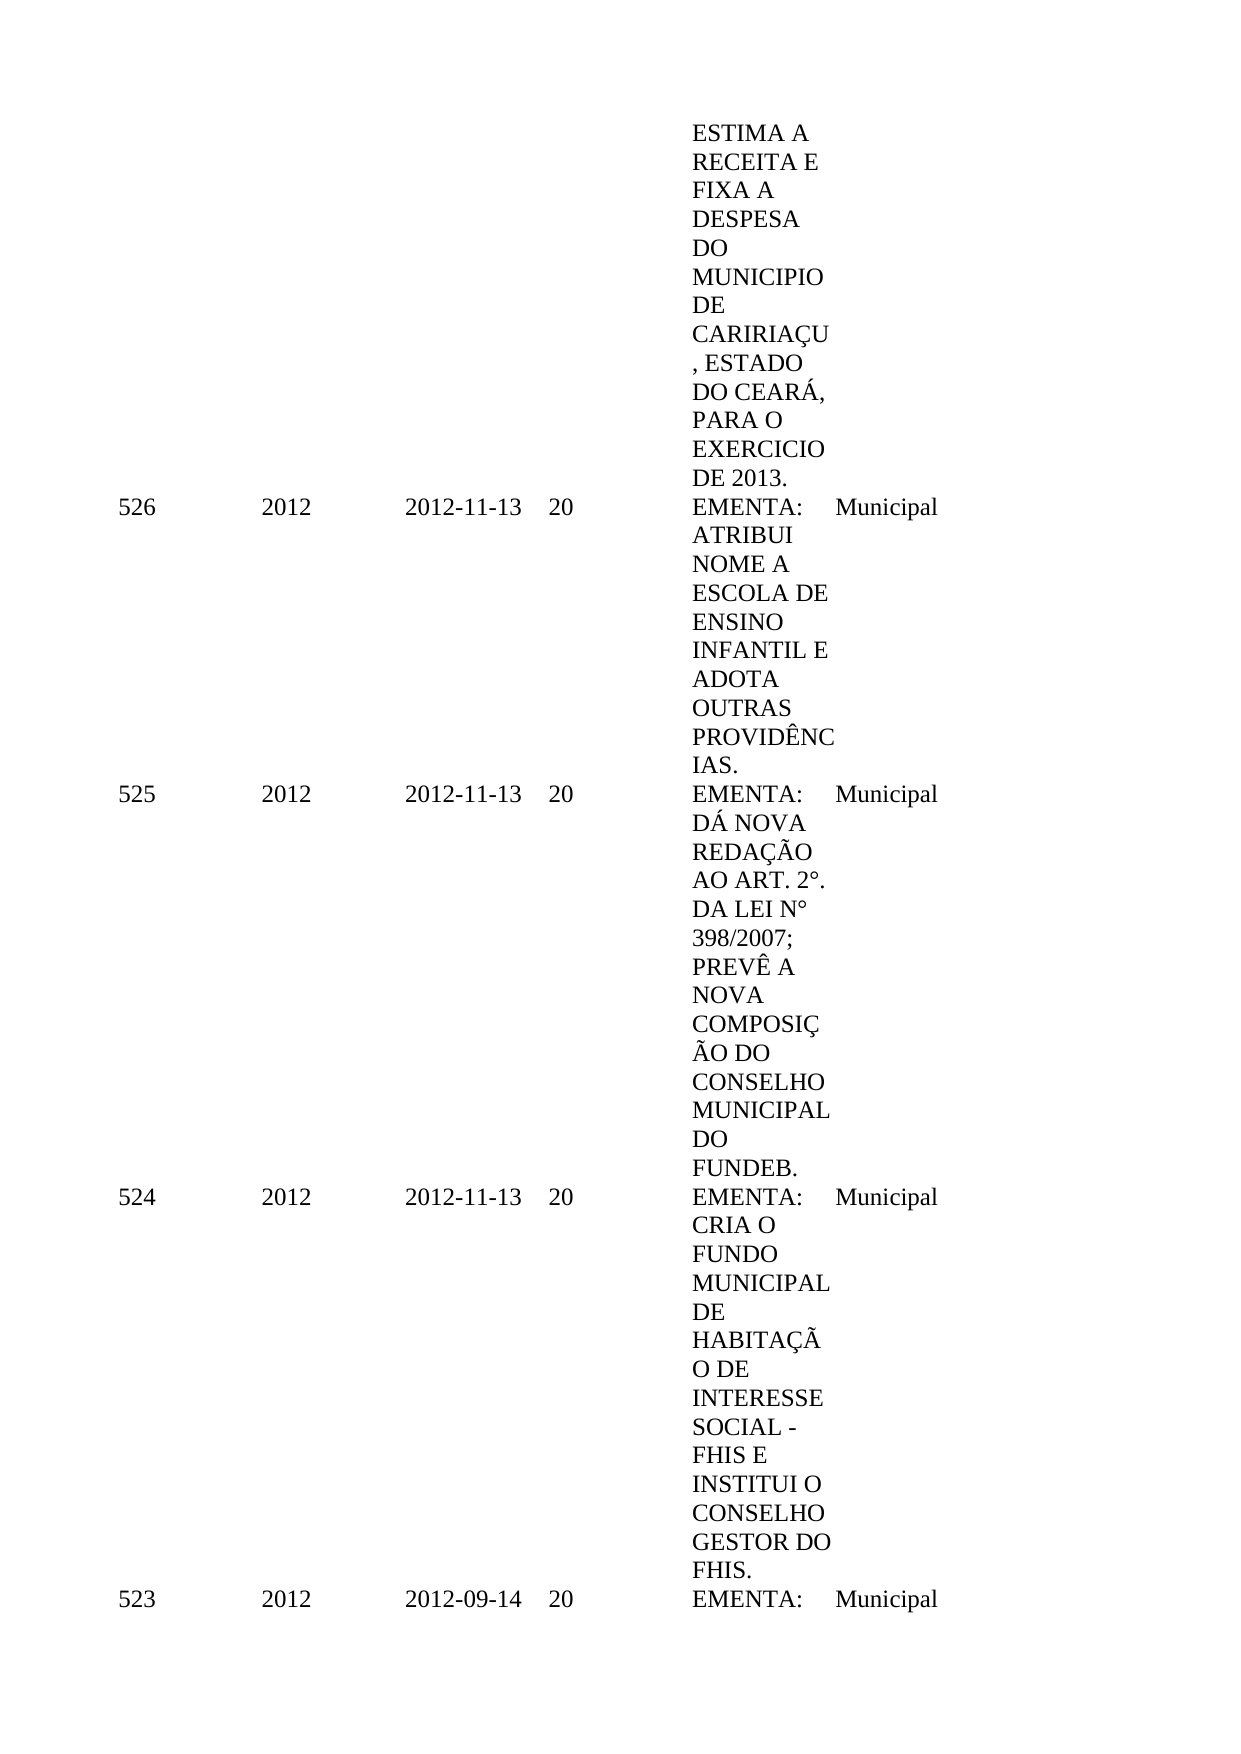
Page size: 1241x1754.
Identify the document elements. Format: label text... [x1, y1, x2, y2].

table_cell [979, 779, 1122, 1182]
table_cell 2012 [261, 492, 405, 779]
table_cell 525 [118, 779, 261, 1182]
table_cell 2012-11-13 [405, 1182, 548, 1584]
table_cell 2012 [261, 1182, 405, 1584]
table_cell 20 [548, 492, 692, 779]
table_cell [979, 1182, 1122, 1584]
table_cell 20 [548, 1182, 692, 1584]
table_cell Municipal [835, 492, 979, 779]
table_cell 2012-09-14 [405, 1584, 548, 1613]
table_cell [118, 118, 261, 492]
table_cell 2012 [261, 1584, 405, 1613]
table_cell [979, 1584, 1122, 1613]
table_cell 2012-11-13 [405, 779, 548, 1182]
table_cell EMENTA: ATRIBUI NOME A ESCOLA DE ENSINO INFANTIL E ADOTA OUTRAS PROVIDÊNCIAS. [692, 492, 835, 779]
table_cell [261, 118, 405, 492]
table_cell Municipal [835, 779, 979, 1182]
table_cell EMENTA: DÁ NOVA REDAÇÃO AO ART. 2°. DA LEI N° 398/2007; PREVÊ A NOVA COMPOSIÇÃO DO CONSELHO MUNICIPAL DO FUNDEB. [692, 779, 835, 1182]
table_cell 524 [118, 1182, 261, 1584]
table_cell [405, 118, 548, 492]
table_cell 523 [118, 1584, 261, 1613]
table_cell 2012-11-13 [405, 492, 548, 779]
table_cell Municipal [835, 1584, 979, 1613]
table_cell 2012 [261, 779, 405, 1182]
table_cell [979, 492, 1122, 779]
table_cell [548, 118, 692, 492]
table_cell Municipal [835, 1182, 979, 1584]
table_cell EMENTA: [692, 1584, 835, 1613]
table_cell 20 [548, 1584, 692, 1613]
table_cell 526 [118, 492, 261, 779]
table_cell 20 [548, 779, 692, 1182]
table_cell [979, 118, 1122, 492]
table_cell ESTIMA A RECEITA E FIXA A DESPESA DO MUNICIPIO DE CARIRIAÇU, ESTADO DO CEARÁ, PARA O EXERCICIO DE 2013. [692, 118, 835, 492]
table_cell [835, 118, 979, 492]
table_cell EMENTA: CRIA O FUNDO MUNICIPAL DE HABITAÇÃO DE INTERESSE SOCIAL - FHIS E INSTITUI O CONSELHO GESTOR DO FHIS. [692, 1182, 835, 1584]
